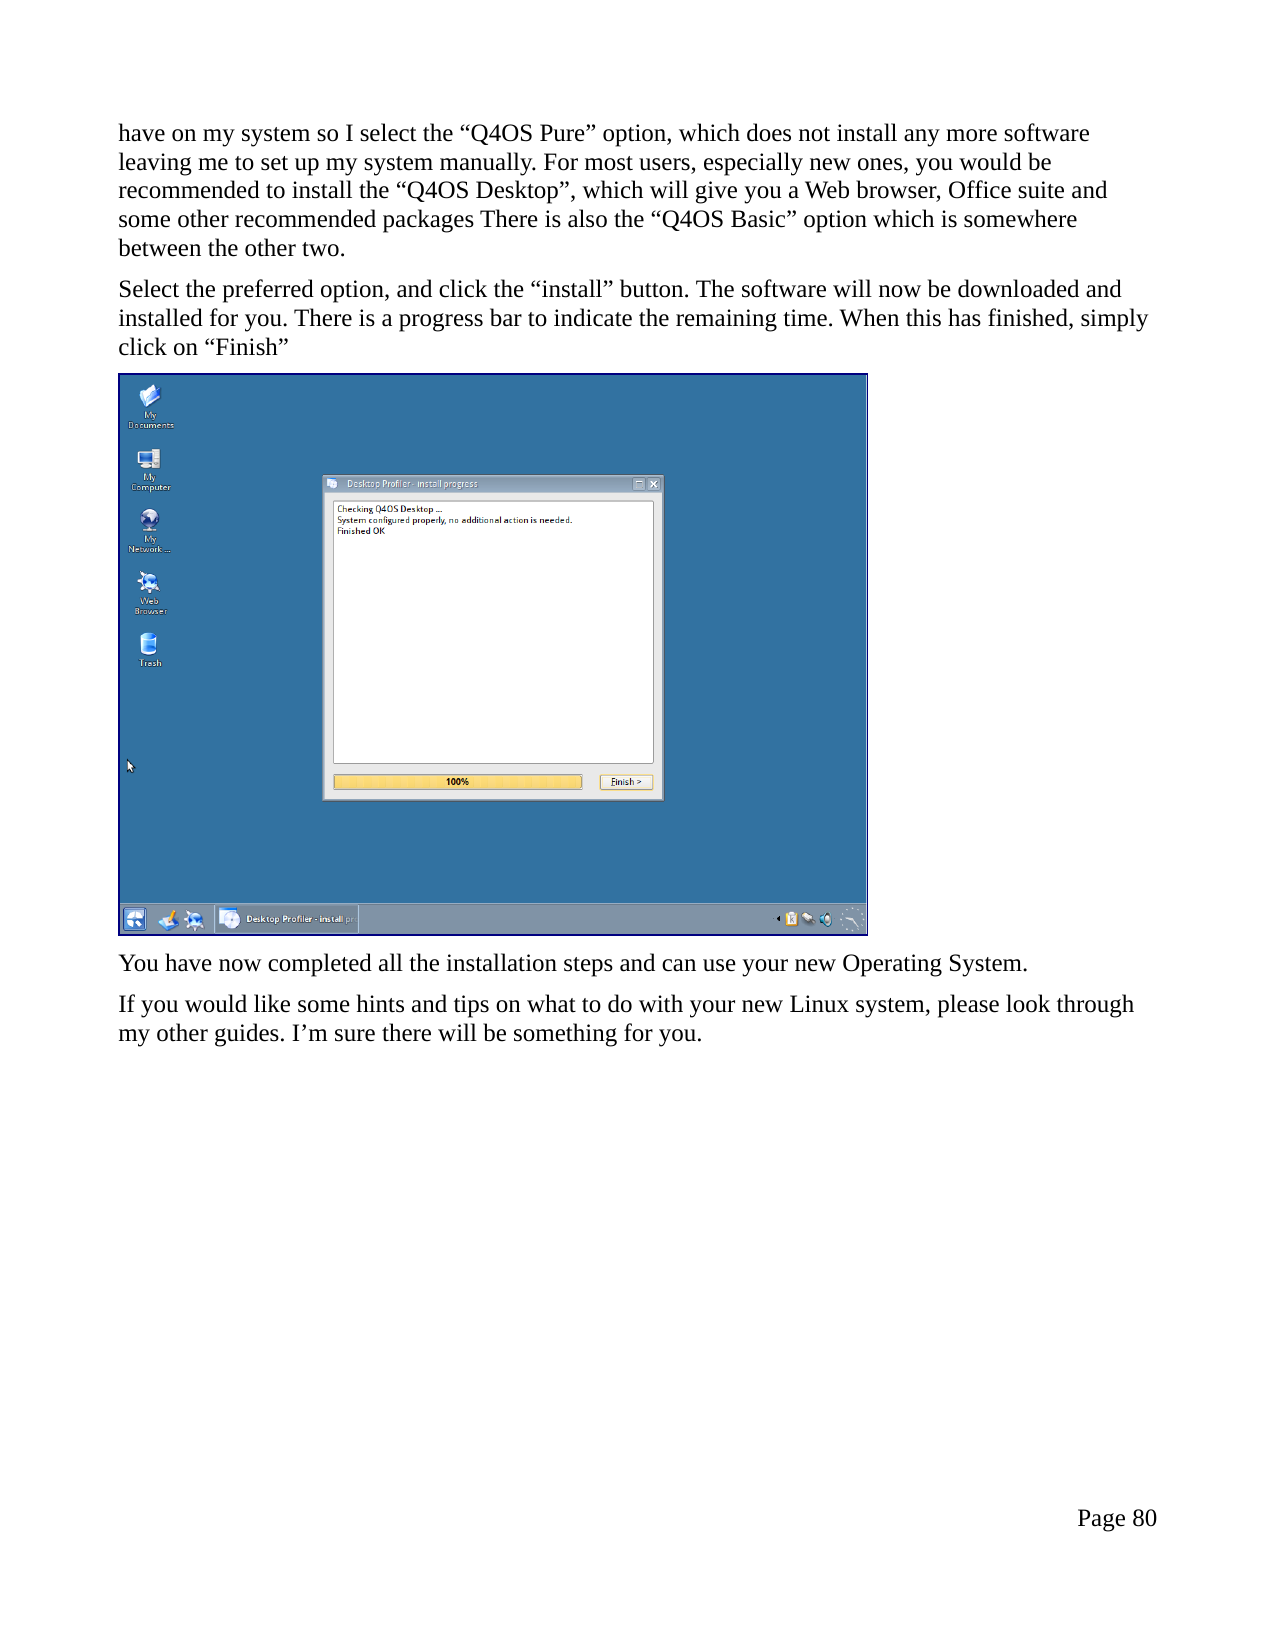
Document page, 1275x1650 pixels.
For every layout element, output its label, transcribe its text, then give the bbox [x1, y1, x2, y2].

text Select the preferred option, and click the “install” button. The software will now be downloaded and installed for you. There is a progress bar to indicate the remaining time. When this has finished, simply click on “Finish” [118, 274, 1157, 361]
text You have now completed all the installation steps and can use your new Operating System. [118, 948, 1157, 977]
picture [120, 375, 867, 934]
text If you would like some hints and tips on what to do with your new Linux system, please look through my other guides. I’m sure there will be something for you. [118, 989, 1157, 1047]
text have on my system so I select the “Q4OS Pure” option, which does not install any more software leaving me to set up my system manually. For most users, especially new ones, you would be recommended to install the “Q4OS Desktop”, which will give you a Web browser, Office suite and some other recommended packages There is also the “Q4OS Basic” option which is somewhere between the other two. [118, 118, 1157, 262]
